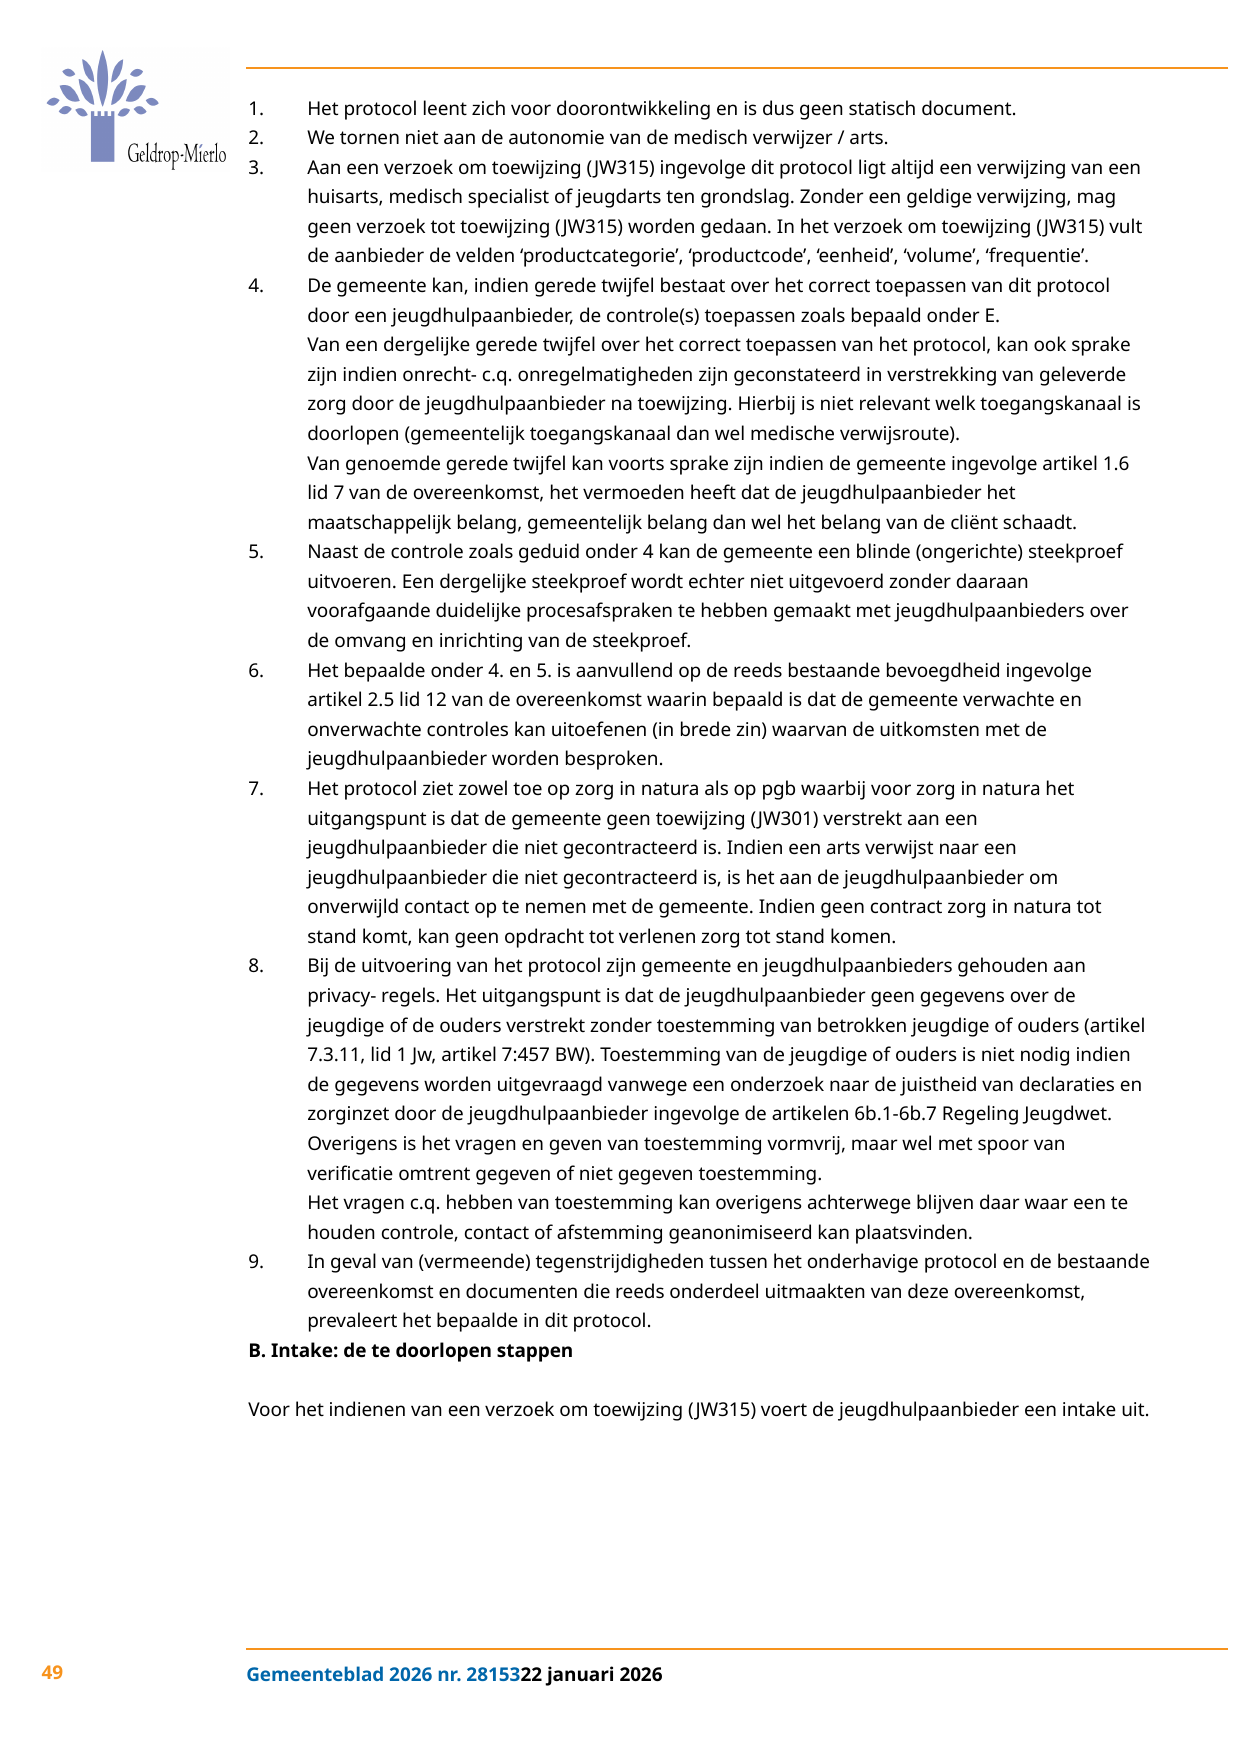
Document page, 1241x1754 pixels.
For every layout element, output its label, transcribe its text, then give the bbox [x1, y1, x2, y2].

text B. Intake: de te doorlopen stappen [248, 1337, 1152, 1363]
list Het bepaalde onder 4. en 5. is aanvullend op de reeds bestaande bevoegdheid ingevolge artikel 2.5 lid 12 van de overeenkomst waarin bepaald is dat de gemeente verwachte en onverwachte controles kan uitoefenen (in brede zin) waarvan de uitkomsten met de jeugdhulpaanbieder worden besproken. [248, 657, 1152, 771]
text Voor het indienen van een verzoek om toewijzing (JW315) voert de jeugdhulpaanbieder een intake uit. [248, 1396, 1152, 1422]
list Van een dergelijke gerede twijfel over het correct toepassen van het protocol, kan ook sprake zijn indien onrecht- c.q. onregelmatigheden zijn geconstateerd in verstrekking van geleverde zorg door de jeugdhulpaanbieder na toewijzing. Hierbij is niet relevant welk toegangskanaal is doorlopen (gemeentelijk toegangskanaal dan wel medische verwijsroute). [248, 331, 1152, 446]
list Het protocol ziet zowel toe op zorg in natura als op pgb waarbij voor zorg in natura het uitgangspunt is dat de gemeente geen toewijzing (JW301) verstrekt aan een jeugdhulpaanbieder die niet gecontracteerd is. Indien een arts verwijst naar een jeugdhulpaanbieder die niet gecontracteerd is, is het aan de jeugdhulpaanbieder om onverwijld contact op te nemen met de gemeente. Indien geen contract zorg in natura tot stand komt, kan geen opdracht tot verlenen zorg tot stand komen. [248, 775, 1152, 949]
list Het vragen c.q. hebben van toestemming kan overigens achterwege blijven daar waar een te houden controle, contact of afstemming geanonimiseerd kan plaatsvinden. [248, 1189, 1152, 1245]
list Bij de uitvoering van het protocol zijn gemeente en jeugdhulpaanbieders gehouden aan privacy- regels. Het uitgangspunt is dat de jeugdhulpaanbieder geen gegevens over de jeugdige of de ouders verstrekt zonder toestemming van betrokken jeugdige of ouders (artikel 7.3.11, lid 1 Jw, artikel 7:457 BW). Toestemming van de jeugdige of ouders is niet nodig indien de gegevens worden uitgevraagd vanwege een onderzoek naar de juistheid van declaraties en zorginzet door de jeugdhulpaanbieder ingevolge de artikelen 6b.1-6b.7 Regeling Jeugdwet. Overigens is het vragen en geven van toestemming vormvrij, maar wel met spoor van verificatie omtrent gegeven of niet gegeven toestemming. [248, 953, 1152, 1186]
list Naast de controle zoals geduid onder 4 kan de gemeente een blinde (ongerichte) steekproef uitvoeren. Een dergelijke steekproef wordt echter niet uitgevoerd zonder daaraan voorafgaande duidelijke procesafspraken te hebben gemaakt met jeugdhulpaanbieders over de omvang en inrichting van de steekproef. [248, 538, 1152, 653]
picture [41, 47, 231, 172]
list Het protocol leent zich voor doorontwikkeling en is dus geen statisch document. [248, 95, 1152, 121]
list In geval van (vermeende) tegenstrijdigheden tussen het onderhavige protocol en de bestaande overeenkomst en documenten die reeds onderdeel uitmaakten van deze overeenkomst, prevaleert het bepaalde in dit protocol. [248, 1248, 1152, 1333]
list We tornen niet aan de autonomie van de medisch verwijzer / arts. [248, 124, 1152, 150]
list De gemeente kan, indien gerede twijfel bestaat over het correct toepassen van dit protocol door een jeugdhulpaanbieder, de controle(s) toepassen zoals bepaald onder E. [248, 272, 1152, 328]
list Van genoemde gerede twijfel kan voorts sprake zijn indien de gemeente ingevolge artikel 1.6 lid 7 van de overeenkomst, het vermoeden heeft dat de jeugdhulpaanbieder het maatschappelijk belang, gemeentelijk belang dan wel het belang van de cliënt schaadt. [248, 450, 1152, 535]
list Aan een verzoek om toewijzing (JW315) ingevolge dit protocol ligt altijd een verwijzing van een huisarts, medisch specialist of jeugdarts ten grondslag. Zonder een geldige verwijzing, mag geen verzoek tot toewijzing (JW315) worden gedaan. In het verzoek om toewijzing (JW315) vult de aanbieder de velden ‘productcategorie’, ‘productcode’, ‘eenheid’, ‘volume’, ‘frequentie’. [248, 154, 1152, 268]
